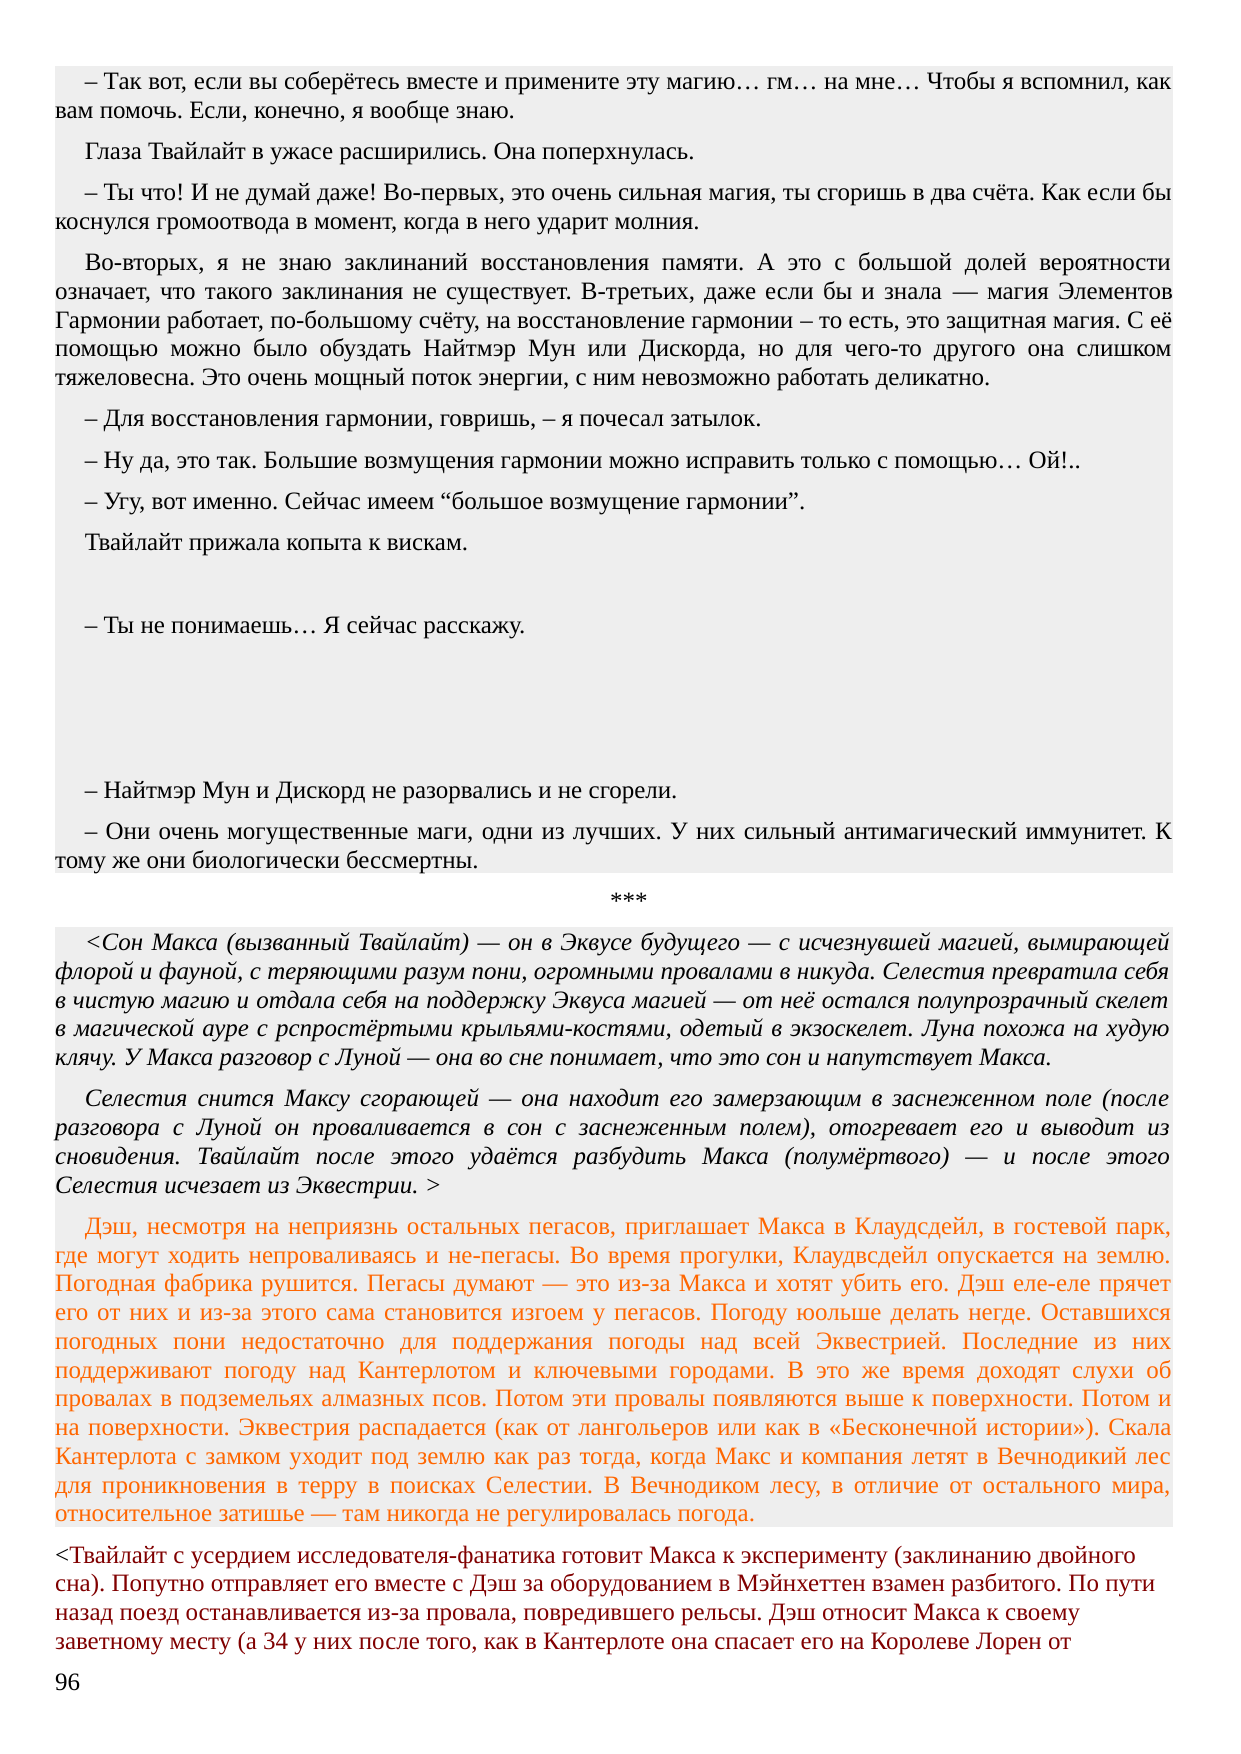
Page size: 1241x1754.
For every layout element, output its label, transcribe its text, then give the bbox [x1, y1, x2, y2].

text – Ты не понимаешь… Я сейчас расскажу. [55, 610, 1173, 638]
text – Они очень могущественные маги, одни из лучших. У них сильный антимагический иммунитет. К тому же они биологически бессмертны. [55, 816, 1173, 873]
text – Ну да, это так. Большие возмущения гармонии можно исправить только с помощью… Ой!.. [55, 445, 1173, 473]
text Селестия снится Максу сгорающей — она находит его замерзающим в заснеженном поле (после разговора с Луной он проваливается в сон с заснеженным полем), отогревает его и выводит из сновидения. Твайлайт после этого удаётся разбудить Макса (полумёртвого) — и после этого Селестия исчезает из Эквестрии. > [55, 1083, 1173, 1198]
text – Ты что! И не думай даже! Во-первых, это очень сильная магия, ты сгоришь в два счёта. Как если бы коснулся громоотвода в момент, когда в него ударит молния. [55, 177, 1173, 235]
text Дэш, несмотря на неприязнь остальных пегасов, приглашает Макса в Клаудсдейл, в гостевой парк, где могут ходить непроваливаясь и не-пегасы. Во время прогулки, Клаудвсдейл опускается на землю. Погодная фабрика рушится. Пегасы думают — это из-за Макса и хотят убить его. Дэш еле-еле прячет его от них и из-за этого сама становится изгоем у пегасов. Погоду юольше делать негде. Оставшихся погодных пони недостаточно для поддержания погоды над всей Эквестрией. Последние из них поддерживают погоду над Кантерлотом и ключевыми городами. В это же время доходят слухи об провалах в подземельях алмазных псов. Потом эти провалы появляются выше к поверхности. Потом и на поверхности. Эквестрия распадается (как от лангольеров или как в «Бесконечной истории»). Скала Кантерлота с замком уходит под землю как раз тогда, когда Макс и компания летят в Вечнодикий лес для проникновения в терру в поисках Селестии. В Вечнодиком лесу, в отличие от остального мира, относительное затишье — там никогда не регулировалась погода. [55, 1211, 1173, 1527]
text – Так вот, если вы соберётесь вместе и примените эту магию… гм… на мне… Чтобы я вспомнил, как вам помочь. Если, конечно, я вообще знаю. [55, 66, 1173, 123]
text <Сон Макса (вызванный Твайлайт) — он в Эквусе будущего — с исчезнувшей магией, вымирающей флорой и фауной, с теряющими разум пони, огромными провалами в никуда. Селестия превратила себя в чистую магию и отдала себя на поддержку Эквуса магией — от неё остался полупрозрачный скелет в магической ауре с рспростёртыми крыльями-костями, одетый в экзоскелет. Луна похожа на худую клячу. У Макса разговор с Луной — она во сне понимает, что это сон и напутствует Макса. [55, 927, 1173, 1071]
text Во-вторых, я не знаю заклинаний восстановления памяти. А это с большой долей вероятности означает, что такого заклинания не существует. В-третьих, даже если бы и знала — магия Элементов Гармонии работает, по-большому счёту, на восстановление гармонии – то есть, это защитная магия. С её помощью можно было обуздать Найтмэр Мун или Дискорда, но для чего-то другого она слишком тяжеловесна. Это очень мощный поток энергии, с ним невозможно работать деликатно. [55, 247, 1173, 391]
text – Найтмэр Мун и Дискорд не разорвались и не сгорели. [55, 775, 1173, 803]
text – Для восстановления гармонии, говришь, – я почесал затылок. [55, 403, 1173, 432]
text – Угу, вот именно. Сейчас имеем “большое возмущение гармонии”. [55, 486, 1173, 515]
text *** [55, 886, 1173, 915]
text <Твайлайт с усердием исследователя-фанатика готовит Макса к эксперименту (заклинанию двойного сна). Попутно отправляет его вместе с Дэш за оборудованием в Мэйнхеттен взамен разбитого. По пути назад поезд останавливается из-за провала, повредившего рельсы. Дэш относит Макса к своему заветному месту (а 34 у них после того, как в Кантерлоте она спасает его на Королеве Лорен от [55, 1540, 1173, 1655]
text Глаза Твайлайт в ужасе расширились. Она поперхнулась. [55, 136, 1173, 165]
text Твайлайт прижала копыта к вискам. [55, 527, 1173, 556]
